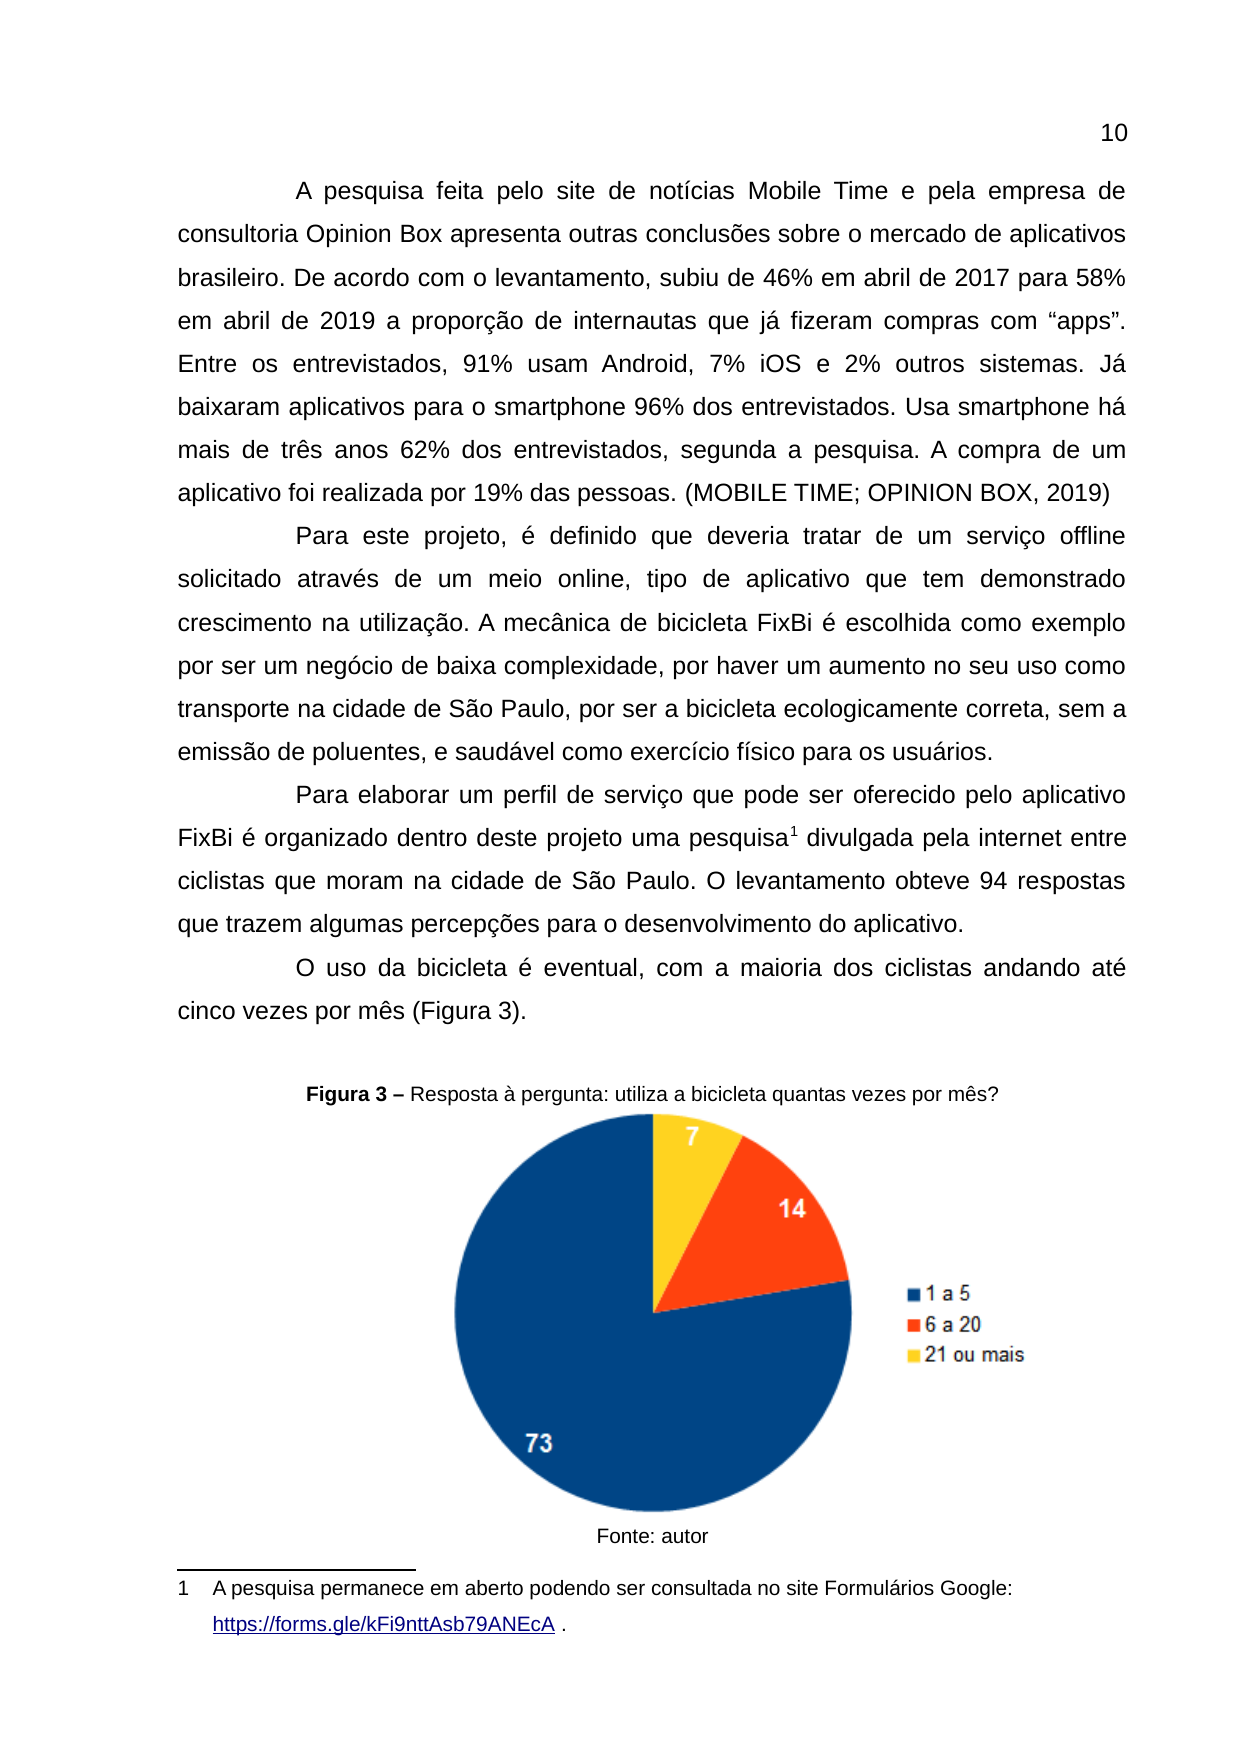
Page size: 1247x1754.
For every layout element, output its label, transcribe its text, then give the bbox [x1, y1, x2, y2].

text O uso da bicicleta é eventual, com a maioria dos ciclistas andando até cinco vezes por mês (Figura 3). [177, 953, 1128, 1024]
text Para este projeto, é definido que deveria tratar de um serviço offline solicitado através de um meio online, tipo de aplicativo que tem demonstrado crescimento na utilização. A mecânica de bicicleta FixBi é escolhida como exemplo por ser um negócio de baixa complexidade, por haver um aumento no seu uso como transporte na cidade de São Paulo, por ser a bicicleta ecologicamente correta, sem a emissão de poluentes, e saudável como exercício físico para os usuários. [177, 521, 1128, 766]
text Figura 3 – Resposta à pergunta: utiliza a bicicleta quantas vezes por mês? [239, 1082, 1066, 1106]
text A pesquisa feita pelo site de notícias Mobile Time e pela empresa de consultoria Opinion Box apresenta outras conclusões sobre o mercado de aplicativos brasileiro. De acordo com o levantamento, subiu de 46% em abril de 2017 para 58% em abril de 2019 a proporção de internautas que já fizeram compras com “apps”. Entre os entrevistados, 91% usam Android, 7% iOS e 2% outros sistemas. Já baixaram aplicativos para o smartphone 96% dos entrevistados. Usa smartphone há mais de três anos 62% dos entrevistados, segunda a pesquisa. A compra de um aplicativo foi realizada por 19% das pessoas. (MOBILE TIME; OPINION BOX, 2019) [177, 176, 1128, 507]
picture [239, 1106, 1066, 1520]
text A pesquisa permanece em aberto podendo ser consultada no site Formulários Google: https://forms.gle/kFi9nttAsb79ANEcA . [177, 1576, 1128, 1636]
text Fonte: autor [239, 1520, 1066, 1548]
text Para elaborar um perfil de serviço que pode ser oferecido pelo aplicativo FixBi é organizado dentro deste projeto uma pesquisa divulgada pela internet entre ciclistas que moram na cidade de São Paulo. O levantamento obteve 94 respostas que trazem algumas percepções para o desenvolvimento do aplicativo. [177, 780, 1128, 938]
